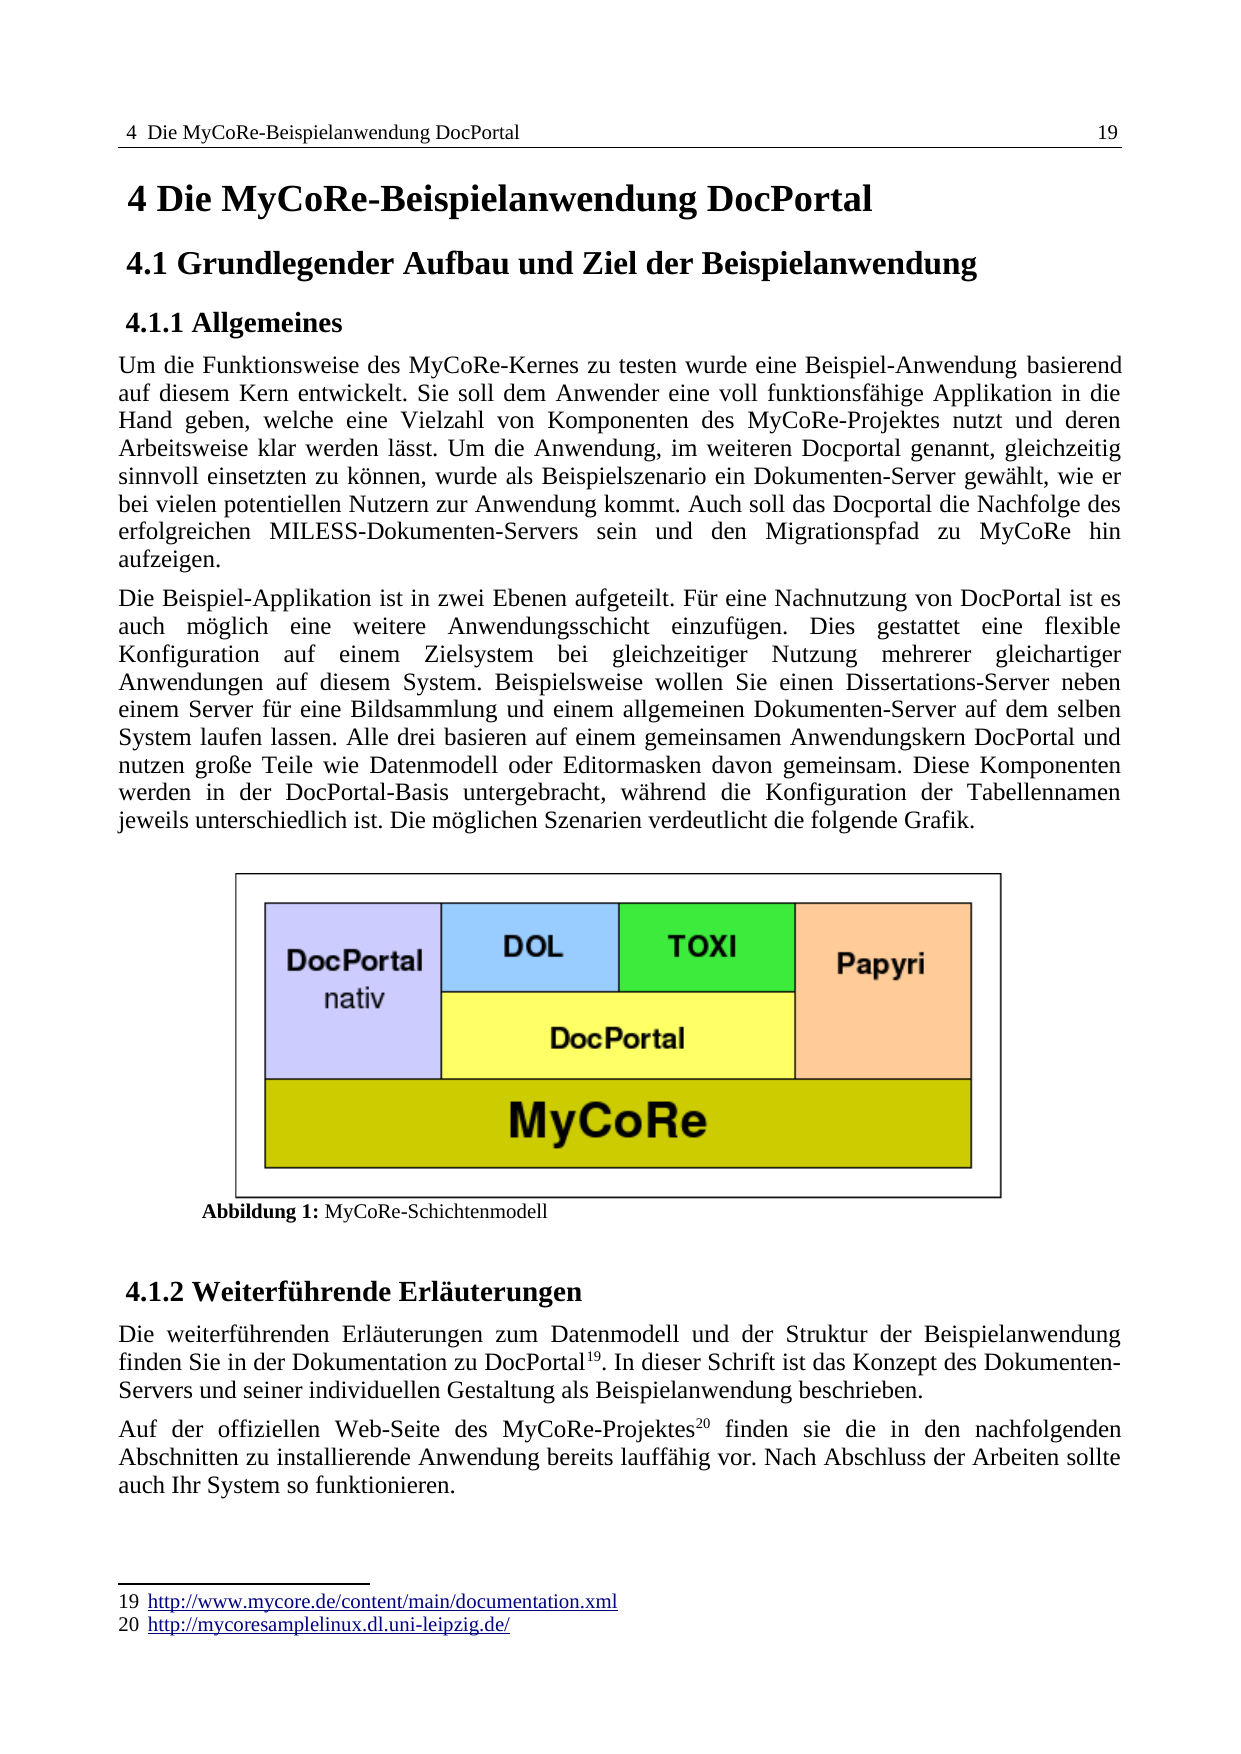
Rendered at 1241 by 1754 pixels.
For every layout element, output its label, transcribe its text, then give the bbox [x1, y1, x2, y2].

subtitle Allgemeines [118, 306, 1122, 339]
text Auf der offiziellen Web-Seite des MyCoRe-Projektes finden sie die in den nachfolgenden Abschnitten zu installierende Anwendung bereits lauffähig vor. Nach Abschluss der Arbeiten sollte auch Ihr System so funktionieren. [118, 1415, 1122, 1498]
text http://mycoresamplelinux.dl.uni-leipzig.de/ [118, 1613, 1122, 1636]
subtitle Die MyCoRe-Beispielanwendung DocPortal [118, 177, 1122, 219]
text Die Beispiel-Applikation ist in zwei Ebenen aufgeteilt. Für eine Nachnutzung von DocPortal ist es auch möglich eine weitere Anwendungsschicht einzufügen. Dies gestattet eine flexible Konfiguration auf einem Zielsystem bei gleichzeitiger Nutzung mehrerer gleichartiger Anwendungen auf diesem System. Beispielsweise wollen Sie einen Dissertations-Server neben einem Server für eine Bildsammlung und einem allgemeinen Dokumenten-Server auf dem selben System laufen lassen. Alle drei basieren auf einem gemeinsamen Anwendungskern DocPortal und nutzen große Teile wie Datenmodell oder Editormasken davon gemeinsam. Diese Komponenten werden in der DocPortal-Basis untergebracht, während die Konfiguration der Tabellennamen jeweils unterschiedlich ist. Die möglichen Szenarien verdeutlicht die folgende Grafik. [118, 584, 1122, 834]
subtitle Weiterführende Erläuterungen [118, 1276, 1122, 1308]
text Abbildung 1: MyCoRe-Schichtenmodell [202, 1200, 1038, 1223]
text Um die Funktionsweise des MyCoRe-Kernes zu testen wurde eine Beispiel-Anwendung basierend auf diesem Kern entwickelt. Sie soll dem Anwender eine voll funktionsfähige Applikation in die Hand geben, welche eine Vielzahl von Komponenten des MyCoRe-Projektes nutzt und deren Arbeitsweise klar werden lässt. Um die Anwendung, im weiteren Docportal genannt, gleichzeitig sinnvoll einsetzten zu können, wurde als Beispielszenario ein Dokumenten-Server gewählt, wie er bei vielen potentiellen Nutzern zur Anwendung kommt. Auch soll das Docportal die Nachfolge des erfolgreichen MILESS-Dokumenten-Servers sein und den Migrationspfad zu MyCoRe hin aufzeigen. [118, 351, 1122, 573]
picture [235, 873, 1005, 1200]
text http://www.mycore.de/content/main/documentation.xml [118, 1590, 1122, 1613]
subtitle Grundlegender Aufbau und Ziel der Beispielanwendung [118, 244, 1122, 281]
text Die weiterführenden Erläuterungen zum Datenmodell und der Struktur der Beispielanwendung finden Sie in der Dokumentation zu DocPortal. In dieser Schrift ist das Konzept des Dokumenten-Servers und seiner individuellen Gestaltung als Beispielanwendung beschrieben. [118, 1321, 1122, 1404]
